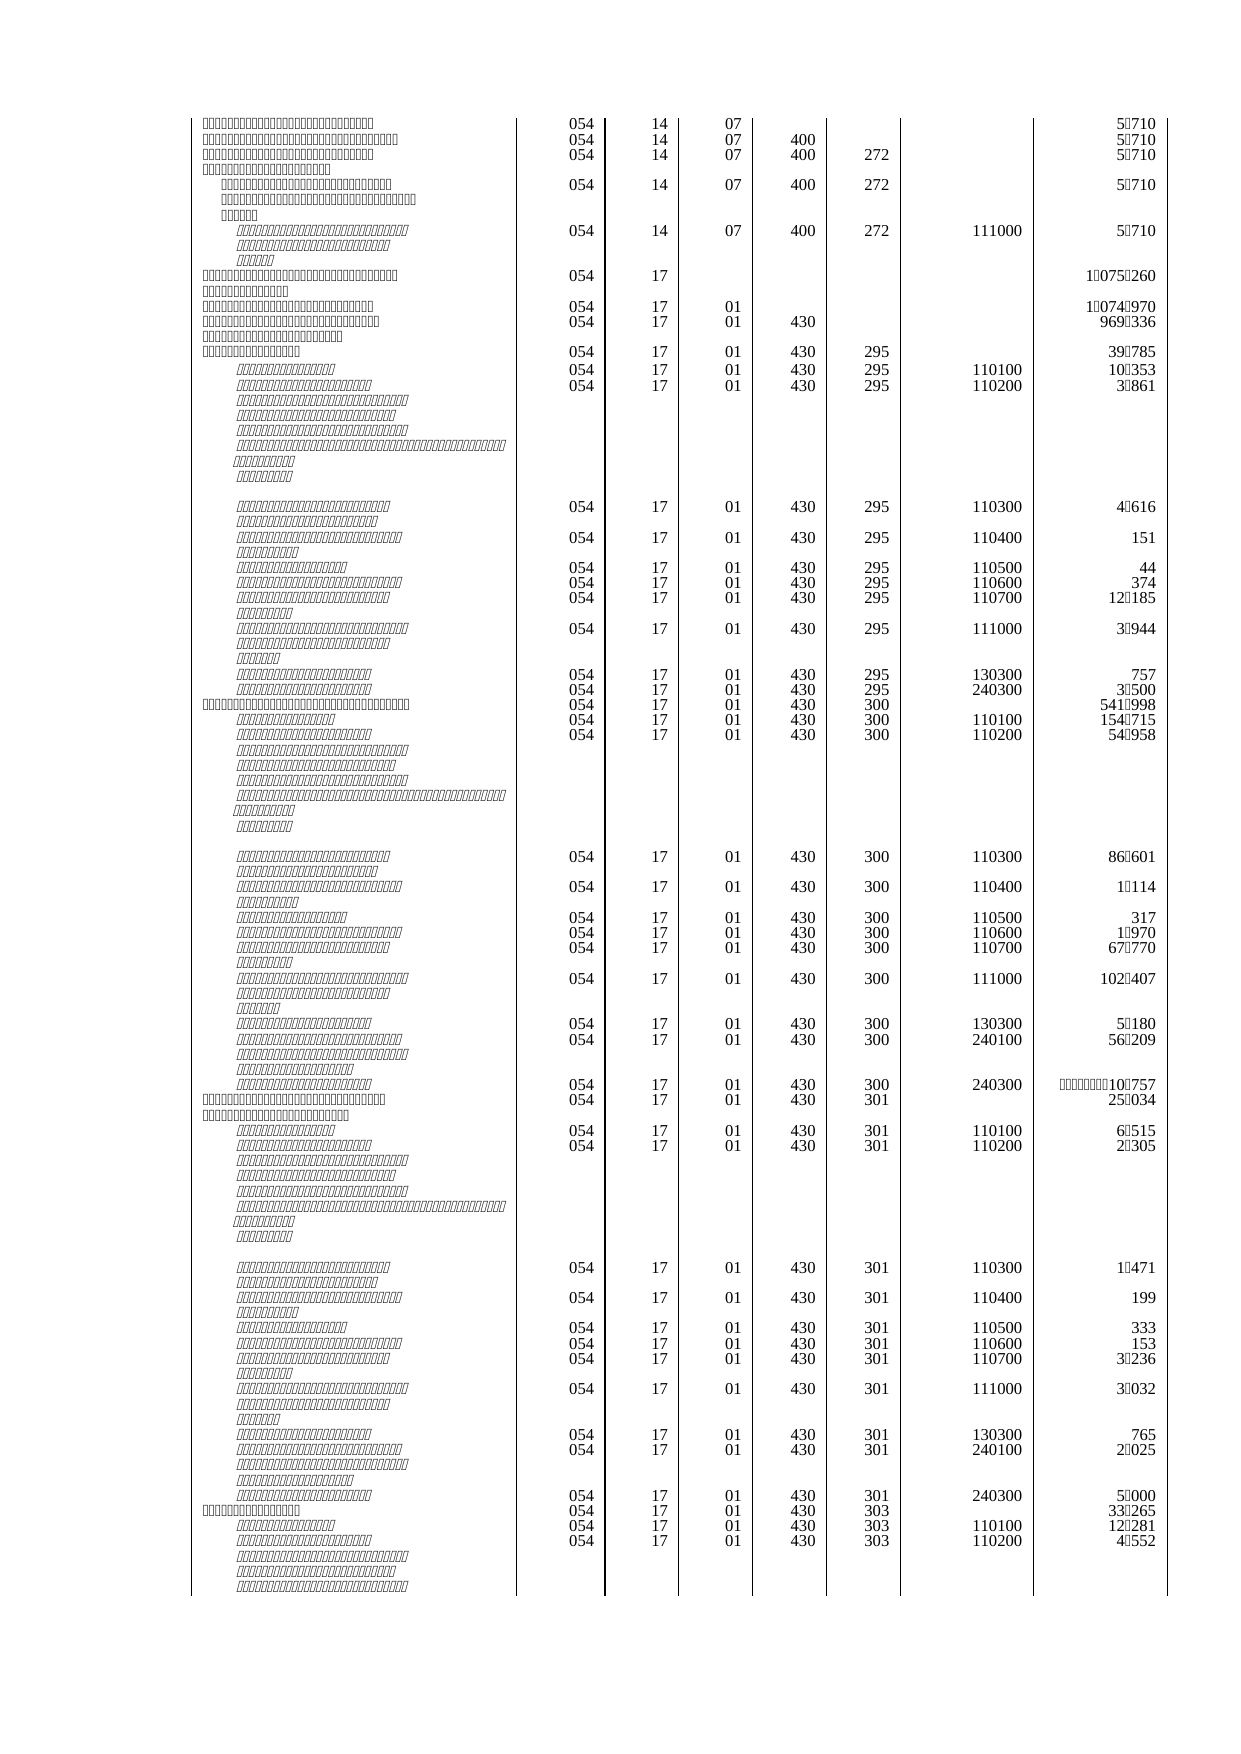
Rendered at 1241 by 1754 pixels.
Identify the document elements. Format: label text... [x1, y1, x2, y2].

table_cell  [827, 881, 900, 912]
table_cell  [679, 1261, 752, 1292]
table_cell  [679, 1094, 752, 1124]
table_cell  [192, 1018, 516, 1033]
table_cell  [901, 531, 1033, 562]
table_cell  [517, 531, 604, 562]
table_cell  [1034, 379, 1167, 501]
table_cell  [1034, 1094, 1167, 1124]
table_cell  [517, 1505, 604, 1520]
table_cell    [192, 1033, 516, 1079]
table_cell  [606, 684, 678, 699]
table_cell  [517, 699, 604, 714]
table_cell  [606, 1261, 678, 1292]
table_cell  [606, 1490, 678, 1505]
table_cell  [827, 501, 900, 531]
table_cell  [606, 501, 678, 531]
table_cell [901, 149, 1033, 179]
table_cell  [901, 1444, 1033, 1489]
table_cell  [517, 364, 604, 379]
table_cell  [901, 1383, 1033, 1429]
table_cell  [753, 729, 826, 851]
table_cell  [606, 364, 678, 379]
table_cell  [901, 501, 1033, 531]
table_cell  [753, 623, 826, 668]
table_cell  [901, 973, 1033, 1018]
table_cell  [606, 927, 678, 942]
table_cell  [517, 729, 604, 851]
table_cell  [679, 1535, 752, 1596]
table_cell  [517, 118, 604, 133]
table_cell  [192, 1322, 516, 1337]
table_cell  [753, 668, 826, 683]
table_cell  [679, 973, 752, 1018]
table_cell  [753, 1079, 826, 1094]
table_cell  [1034, 668, 1167, 683]
table_cell  [901, 379, 1033, 501]
table_cell  [753, 1018, 826, 1033]
table_cell  [1034, 684, 1167, 699]
table_cell  [827, 973, 900, 1018]
table_cell  [753, 851, 826, 881]
table_cell  [517, 316, 604, 346]
table_cell [901, 179, 1033, 224]
table_cell  [606, 1079, 678, 1094]
table_cell  [192, 668, 516, 683]
table_cell  [753, 379, 826, 501]
table_cell  [606, 1140, 678, 1261]
table_cell   [192, 501, 516, 531]
table_cell  [517, 973, 604, 1018]
table_cell  [1034, 270, 1167, 301]
table_cell  [827, 149, 900, 179]
table_cell  [901, 577, 1033, 592]
table_cell  [1034, 1018, 1167, 1033]
table_cell  [679, 1338, 752, 1353]
table_cell [827, 118, 900, 133]
table_cell  [606, 714, 678, 729]
table_cell  [606, 1322, 678, 1337]
table_cell   [192, 1353, 516, 1383]
table_cell  [606, 1444, 678, 1489]
table_cell  [679, 1353, 752, 1383]
table_cell  [827, 714, 900, 729]
table_cell  [1034, 699, 1167, 714]
table_cell  [1034, 1322, 1167, 1337]
table_cell   [192, 149, 516, 179]
table_cell  [517, 623, 604, 668]
table_cell  [192, 714, 516, 729]
table_cell       [192, 729, 516, 851]
table_cell  [192, 301, 516, 316]
table_cell  [606, 133, 678, 148]
table_cell  [827, 729, 900, 851]
table_cell  [517, 1444, 604, 1489]
table_cell  [901, 912, 1033, 927]
table_cell  [901, 1322, 1033, 1337]
table_cell  [753, 346, 826, 364]
table_cell [679, 270, 752, 301]
table_cell  [192, 1505, 516, 1520]
table_cell  [1034, 501, 1167, 531]
table_cell  [517, 270, 604, 301]
table_cell    [192, 225, 516, 270]
table_cell  [753, 684, 826, 699]
table_cell  [517, 1520, 604, 1535]
table_cell  [827, 1140, 900, 1261]
table_cell  [606, 179, 678, 224]
table_cell  [901, 1520, 1033, 1535]
table_cell  [753, 1322, 826, 1337]
table_cell  [753, 1383, 826, 1429]
table_cell  [1034, 942, 1167, 972]
table_cell [901, 1505, 1033, 1520]
table_cell  [606, 149, 678, 179]
table_cell  [192, 346, 516, 364]
table_cell  [1034, 118, 1167, 133]
table_cell    [192, 623, 516, 668]
table_cell  [901, 881, 1033, 912]
table_cell  [606, 851, 678, 881]
table_cell  [192, 118, 516, 133]
table_cell  [1034, 729, 1167, 851]
table_cell  [753, 1490, 826, 1505]
table_cell  [753, 1520, 826, 1535]
table_cell  [1034, 1338, 1167, 1353]
table_cell  [606, 1125, 678, 1140]
table_cell  [679, 1520, 752, 1535]
table_cell  [606, 1535, 678, 1596]
table_cell  [679, 364, 752, 379]
table_cell  [679, 133, 752, 148]
table_cell  [517, 1033, 604, 1079]
table_cell  [679, 1033, 752, 1079]
table_cell  [606, 623, 678, 668]
table_cell  [679, 1140, 752, 1261]
table_cell  [827, 1079, 900, 1094]
table_cell  [679, 1125, 752, 1140]
table_cell  [1034, 1140, 1167, 1261]
table_cell [753, 301, 826, 316]
table_cell  [753, 973, 826, 1018]
table_cell [827, 133, 900, 148]
table_cell  [679, 668, 752, 683]
table_cell  [679, 714, 752, 729]
table_cell  [517, 1338, 604, 1353]
table_cell  [901, 1033, 1033, 1079]
table_cell  [901, 942, 1033, 972]
table_cell  [753, 364, 826, 379]
table_cell     [192, 1535, 516, 1596]
table_cell  [1034, 623, 1167, 668]
table_cell  [517, 133, 604, 148]
table_cell  [192, 1490, 516, 1505]
table_cell  [517, 1140, 604, 1261]
table_cell  [827, 623, 900, 668]
table_cell  [1034, 1261, 1167, 1292]
table_cell  [753, 531, 826, 562]
table_cell  [1034, 301, 1167, 316]
table_cell  [753, 592, 826, 623]
table_cell   [192, 270, 516, 301]
table_cell  [679, 927, 752, 942]
table_cell  [827, 1338, 900, 1353]
table_cell  [1034, 1505, 1167, 1520]
table_cell [901, 133, 1033, 148]
table_cell  [517, 1079, 604, 1094]
table_cell   [192, 851, 516, 881]
table_cell  [1034, 1292, 1167, 1322]
table_cell [827, 301, 900, 316]
table_cell  [827, 1292, 900, 1322]
table_cell  [679, 912, 752, 927]
table_cell [901, 316, 1033, 346]
table_cell  [517, 1125, 604, 1140]
table_cell  [606, 225, 678, 270]
table_cell [901, 118, 1033, 133]
table_cell  [753, 316, 826, 346]
table_cell  [753, 1535, 826, 1596]
table_cell   [192, 531, 516, 562]
table_cell  [679, 301, 752, 316]
table_cell  [753, 501, 826, 531]
table_cell  [679, 1490, 752, 1505]
table_cell  [1034, 1490, 1167, 1505]
table_cell  [753, 225, 826, 270]
table_cell  [606, 270, 678, 301]
table_cell  [901, 1140, 1033, 1261]
table_cell  [827, 1018, 900, 1033]
table_cell  [517, 346, 604, 364]
table_cell       [192, 1140, 516, 1261]
table_cell  [901, 684, 1033, 699]
table_cell  [1034, 225, 1167, 270]
table_cell    [192, 973, 516, 1018]
table_cell  [827, 379, 900, 501]
table_cell [827, 270, 900, 301]
table_cell  [606, 1505, 678, 1520]
table_cell  [827, 1261, 900, 1292]
table_cell  [753, 179, 826, 224]
table_cell  [1034, 562, 1167, 577]
table_cell  [679, 1444, 752, 1489]
table_cell  [753, 1094, 826, 1124]
table_cell  [753, 1140, 826, 1261]
table_cell  [606, 562, 678, 577]
table_cell  [827, 179, 900, 224]
table_cell  [606, 729, 678, 851]
table_cell  [901, 851, 1033, 881]
table_cell  [679, 501, 752, 531]
table_cell  [1034, 1535, 1167, 1596]
table_cell  [827, 562, 900, 577]
table_cell [901, 1094, 1033, 1124]
table_cell  [679, 179, 752, 224]
table_cell  [606, 1033, 678, 1079]
table_cell  [606, 1520, 678, 1535]
table_cell  [517, 1018, 604, 1033]
table_cell  [753, 562, 826, 577]
table_cell  [901, 592, 1033, 623]
table_cell  [901, 562, 1033, 577]
table_cell  [606, 316, 678, 346]
table_cell   [192, 881, 516, 912]
table_cell  [901, 1261, 1033, 1292]
table_cell  [1034, 1353, 1167, 1383]
table_cell  [679, 881, 752, 912]
table_cell  [901, 927, 1033, 942]
table_cell  [1034, 1125, 1167, 1140]
table_cell  [753, 1292, 826, 1322]
table_cell  [517, 942, 604, 972]
table_cell  [901, 1079, 1033, 1094]
table_cell  [517, 927, 604, 942]
table_cell [901, 270, 1033, 301]
table_cell  [827, 1125, 900, 1140]
table_cell  [517, 1292, 604, 1322]
table_cell  [753, 714, 826, 729]
table_cell  [606, 973, 678, 1018]
table_cell  [1034, 133, 1167, 148]
table_cell  [679, 623, 752, 668]
table_cell [901, 346, 1033, 364]
table_cell  [1034, 364, 1167, 379]
table_cell  [1034, 1033, 1167, 1079]
table_cell  [517, 1322, 604, 1337]
table_cell  [606, 1383, 678, 1429]
table_cell  [827, 1353, 900, 1383]
table_cell  [606, 1353, 678, 1383]
table_cell  [753, 1338, 826, 1353]
table_cell  [192, 1520, 516, 1535]
table_cell [901, 699, 1033, 714]
table_cell  [827, 346, 900, 364]
table_cell  [827, 851, 900, 881]
table_cell  [827, 684, 900, 699]
table_cell  [679, 1292, 752, 1322]
table_cell  [1034, 1444, 1167, 1489]
table_cell  [679, 225, 752, 270]
table_cell  [606, 1094, 678, 1124]
table_cell  [679, 1505, 752, 1520]
table_cell  [827, 1094, 900, 1124]
table_cell    [192, 179, 516, 224]
table_cell  [679, 851, 752, 881]
table_cell  [753, 881, 826, 912]
table_cell  [901, 364, 1033, 379]
table_cell  [679, 316, 752, 346]
table_cell  [517, 179, 604, 224]
table_cell  [1034, 1383, 1167, 1429]
table_cell  [192, 562, 516, 577]
table_cell  [517, 592, 604, 623]
table_cell  [827, 364, 900, 379]
table_cell  [1034, 973, 1167, 1018]
table_cell  [606, 577, 678, 592]
table_cell  [901, 1338, 1033, 1353]
table_cell  [517, 1261, 604, 1292]
table_cell   [192, 1292, 516, 1322]
table_cell  [192, 1429, 516, 1444]
table_cell  [606, 699, 678, 714]
table_cell  [827, 592, 900, 623]
table_cell  [679, 942, 752, 972]
table_cell  [753, 942, 826, 972]
table_cell  [1034, 851, 1167, 881]
table_cell  [517, 1094, 604, 1124]
table_cell  [606, 1338, 678, 1353]
table_cell  [192, 684, 516, 699]
table_cell  [901, 1429, 1033, 1444]
table_cell   [192, 316, 516, 346]
table_cell  [753, 1429, 826, 1444]
table_cell  [517, 1490, 604, 1505]
table_cell  [517, 149, 604, 179]
table_cell  [517, 1535, 604, 1596]
table_cell  [901, 729, 1033, 851]
table_cell  [517, 1383, 604, 1429]
table_cell  [1034, 316, 1167, 346]
table_cell  [606, 531, 678, 562]
table_cell  [1034, 1429, 1167, 1444]
table_cell  [753, 1444, 826, 1489]
table_cell  [901, 1018, 1033, 1033]
table_cell  [827, 1520, 900, 1535]
table_cell  [517, 1353, 604, 1383]
table_cell  [192, 577, 516, 592]
table_cell  [679, 562, 752, 577]
table_cell  [901, 1292, 1033, 1322]
table_cell  [753, 1261, 826, 1292]
table_cell  [827, 1505, 900, 1520]
table_cell    [192, 1383, 516, 1429]
table_cell  [606, 379, 678, 501]
table_cell [753, 118, 826, 133]
table_cell  [827, 1444, 900, 1489]
table_cell  [606, 668, 678, 683]
table_cell  [192, 1338, 516, 1353]
table_cell  [517, 562, 604, 577]
table_cell  [517, 668, 604, 683]
table_cell  [753, 577, 826, 592]
table_cell   [192, 942, 516, 972]
table_cell  [679, 699, 752, 714]
table_cell  [901, 668, 1033, 683]
table_cell  [827, 1383, 900, 1429]
table_cell  [517, 851, 604, 881]
table_cell  [517, 684, 604, 699]
table_cell  [679, 1429, 752, 1444]
table_cell  [606, 942, 678, 972]
table_cell  [827, 531, 900, 562]
table_cell  [679, 1322, 752, 1337]
table_cell  [192, 927, 516, 942]
table_cell  [192, 1079, 516, 1094]
table_cell  [679, 118, 752, 133]
table_cell   [192, 592, 516, 623]
table_cell  [679, 379, 752, 501]
table_cell  [517, 1429, 604, 1444]
table_cell  [827, 1490, 900, 1505]
table_cell  [679, 592, 752, 623]
table_cell  [1034, 927, 1167, 942]
table_cell  [901, 623, 1033, 668]
table_cell  [679, 346, 752, 364]
table_cell  [517, 881, 604, 912]
table_cell [901, 301, 1033, 316]
table_cell  [827, 577, 900, 592]
table_cell  [753, 1505, 826, 1520]
table_cell  [517, 379, 604, 501]
table_cell  [1034, 531, 1167, 562]
table_cell  [1034, 592, 1167, 623]
table_cell  [606, 881, 678, 912]
table_cell  [679, 1018, 752, 1033]
table_cell  [753, 149, 826, 179]
table_cell  [192, 133, 516, 148]
table_cell  [679, 1079, 752, 1094]
table_cell  [1034, 881, 1167, 912]
table_cell  [192, 364, 516, 379]
table_cell  [753, 1125, 826, 1140]
table_cell  [827, 225, 900, 270]
table_cell  [827, 699, 900, 714]
table_cell  [517, 912, 604, 927]
table_cell  [606, 592, 678, 623]
table_cell  [901, 225, 1033, 270]
table_cell  [901, 1353, 1033, 1383]
table_cell  [1034, 149, 1167, 179]
table_cell  [901, 1125, 1033, 1140]
table_cell   [192, 1094, 516, 1124]
table_cell  [192, 699, 516, 714]
table_cell  [827, 927, 900, 942]
table_cell  [901, 1490, 1033, 1505]
table_cell  [827, 1322, 900, 1337]
table_cell  [1034, 1079, 1167, 1094]
table_cell  [753, 927, 826, 942]
table_cell  [679, 684, 752, 699]
table_cell  [1034, 912, 1167, 927]
table_cell  [606, 301, 678, 316]
table_cell  [517, 301, 604, 316]
table_cell  [517, 714, 604, 729]
table_cell  [753, 912, 826, 927]
table_cell  [827, 1535, 900, 1596]
table_cell  [827, 668, 900, 683]
table_cell  [606, 118, 678, 133]
table_cell  [606, 1429, 678, 1444]
table_cell  [517, 577, 604, 592]
table_cell  [192, 1125, 516, 1140]
table_cell  [827, 1033, 900, 1079]
table_cell  [1034, 1520, 1167, 1535]
table_cell [753, 270, 826, 301]
table_cell  [827, 1429, 900, 1444]
table_cell  [679, 577, 752, 592]
table_cell  [606, 1018, 678, 1033]
table_cell  [192, 912, 516, 927]
table_cell  [679, 1383, 752, 1429]
table_cell  [1034, 577, 1167, 592]
table_cell       [192, 379, 516, 501]
table_cell  [901, 1535, 1033, 1596]
table_cell  [606, 912, 678, 927]
table_cell  [753, 1033, 826, 1079]
table_cell  [827, 912, 900, 927]
table_cell    [192, 1444, 516, 1489]
table_cell  [679, 531, 752, 562]
table_cell  [517, 501, 604, 531]
table_cell  [679, 149, 752, 179]
table_cell   [192, 1261, 516, 1292]
table_cell  [606, 346, 678, 364]
table_cell  [753, 1353, 826, 1383]
table_cell  [517, 225, 604, 270]
table_cell  [1034, 346, 1167, 364]
table_cell  [679, 729, 752, 851]
table_cell  [1034, 714, 1167, 729]
table_cell  [827, 942, 900, 972]
table_cell  [606, 1292, 678, 1322]
table_cell  [1034, 179, 1167, 224]
table_cell  [901, 714, 1033, 729]
table_cell  [753, 133, 826, 148]
table_cell  [753, 699, 826, 714]
table_cell [827, 316, 900, 346]
